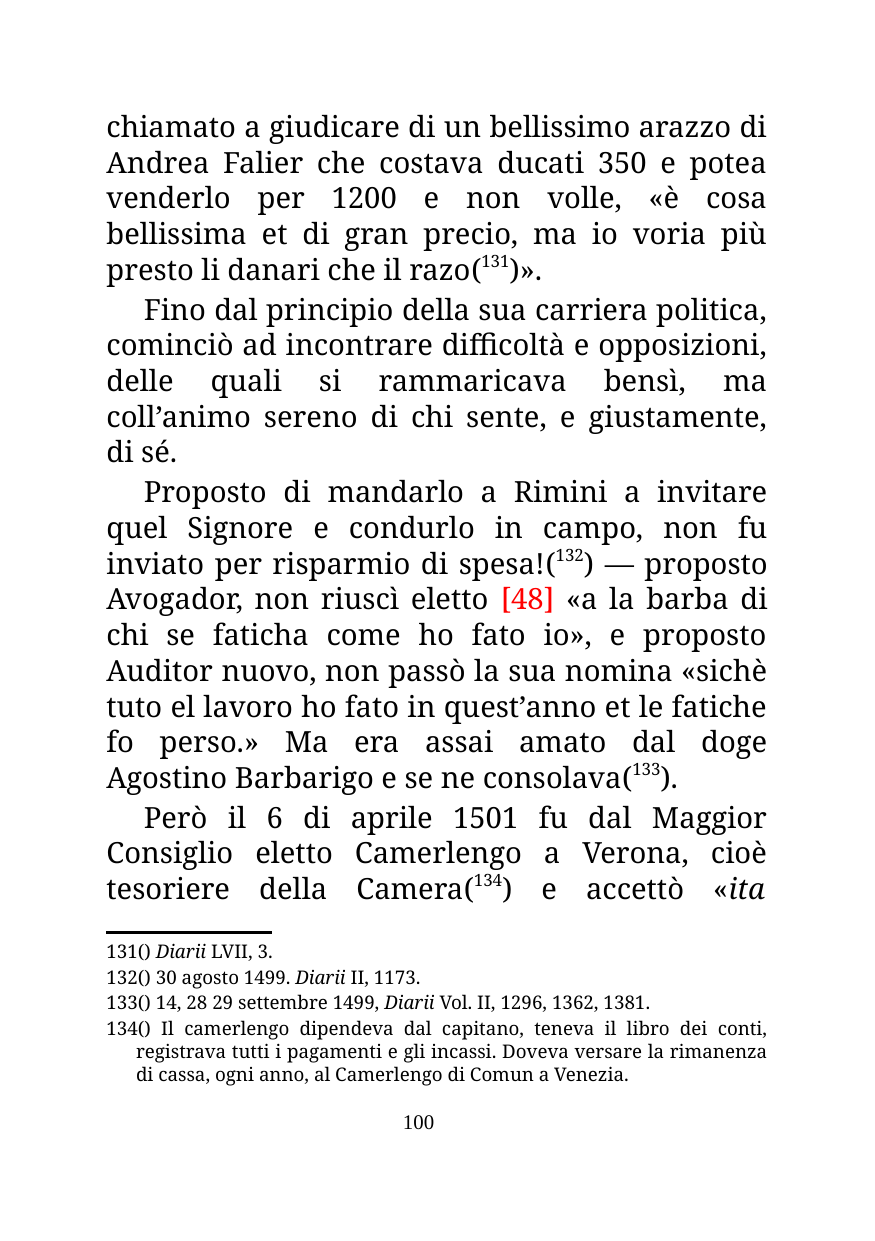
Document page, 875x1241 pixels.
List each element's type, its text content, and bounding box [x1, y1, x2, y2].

text Fino dal principio della sua carriera politica, cominciò ad incontrare difficoltà e opposizioni, delle quali si rammaricava bensì, ma coll’animo sereno di chi sente, e giustamente, di sé. [106, 289, 768, 471]
text () 30 agosto 1499. Diarii II, 1173. [106, 964, 768, 989]
text () 14, 28 29 settembre 1499, Diarii Vol. II, 1296, 1362, 1381. [106, 989, 768, 1015]
text Però il 6 di aprile 1501 fu dal Maggior Consiglio eletto Camerlengo a Verona, cioè tesoriere della Camera() e accettò «ita [106, 797, 768, 908]
text chiamato a giudicare di un bellissimo arazzo di Andrea Falier che costava ducati 350 e potea venderlo per 1200 e non volle, «è cosa bellissima et di gran precio, ma io voria più presto li danari che il razo()». [106, 106, 768, 289]
text () Il camerlengo dipendeva dal capitano, teneva il libro dei conti, registrava tutti i pagamenti e gli incassi. Doveva versare la rimanenza di cassa, ogni anno, al Camerlengo di Comun a Venezia. [106, 1015, 768, 1087]
text Proposto di mandarlo a Rimini a invitare quel Signore e condurlo in campo, non fu inviato per risparmio di spesa!() — proposto Avogador, non riuscì eletto [48] «a la barba di chi se faticha come ho fato io», e proposto Auditor nuovo, non passò la sua nomina «sichè tuto el lavoro ho fato in quest’anno et le fatiche fo perso.» Ma era assai amato dal doge Agostino Barbarigo e se ne consolava(). [106, 471, 768, 797]
text () Diarii LVII, 3. [106, 938, 768, 964]
